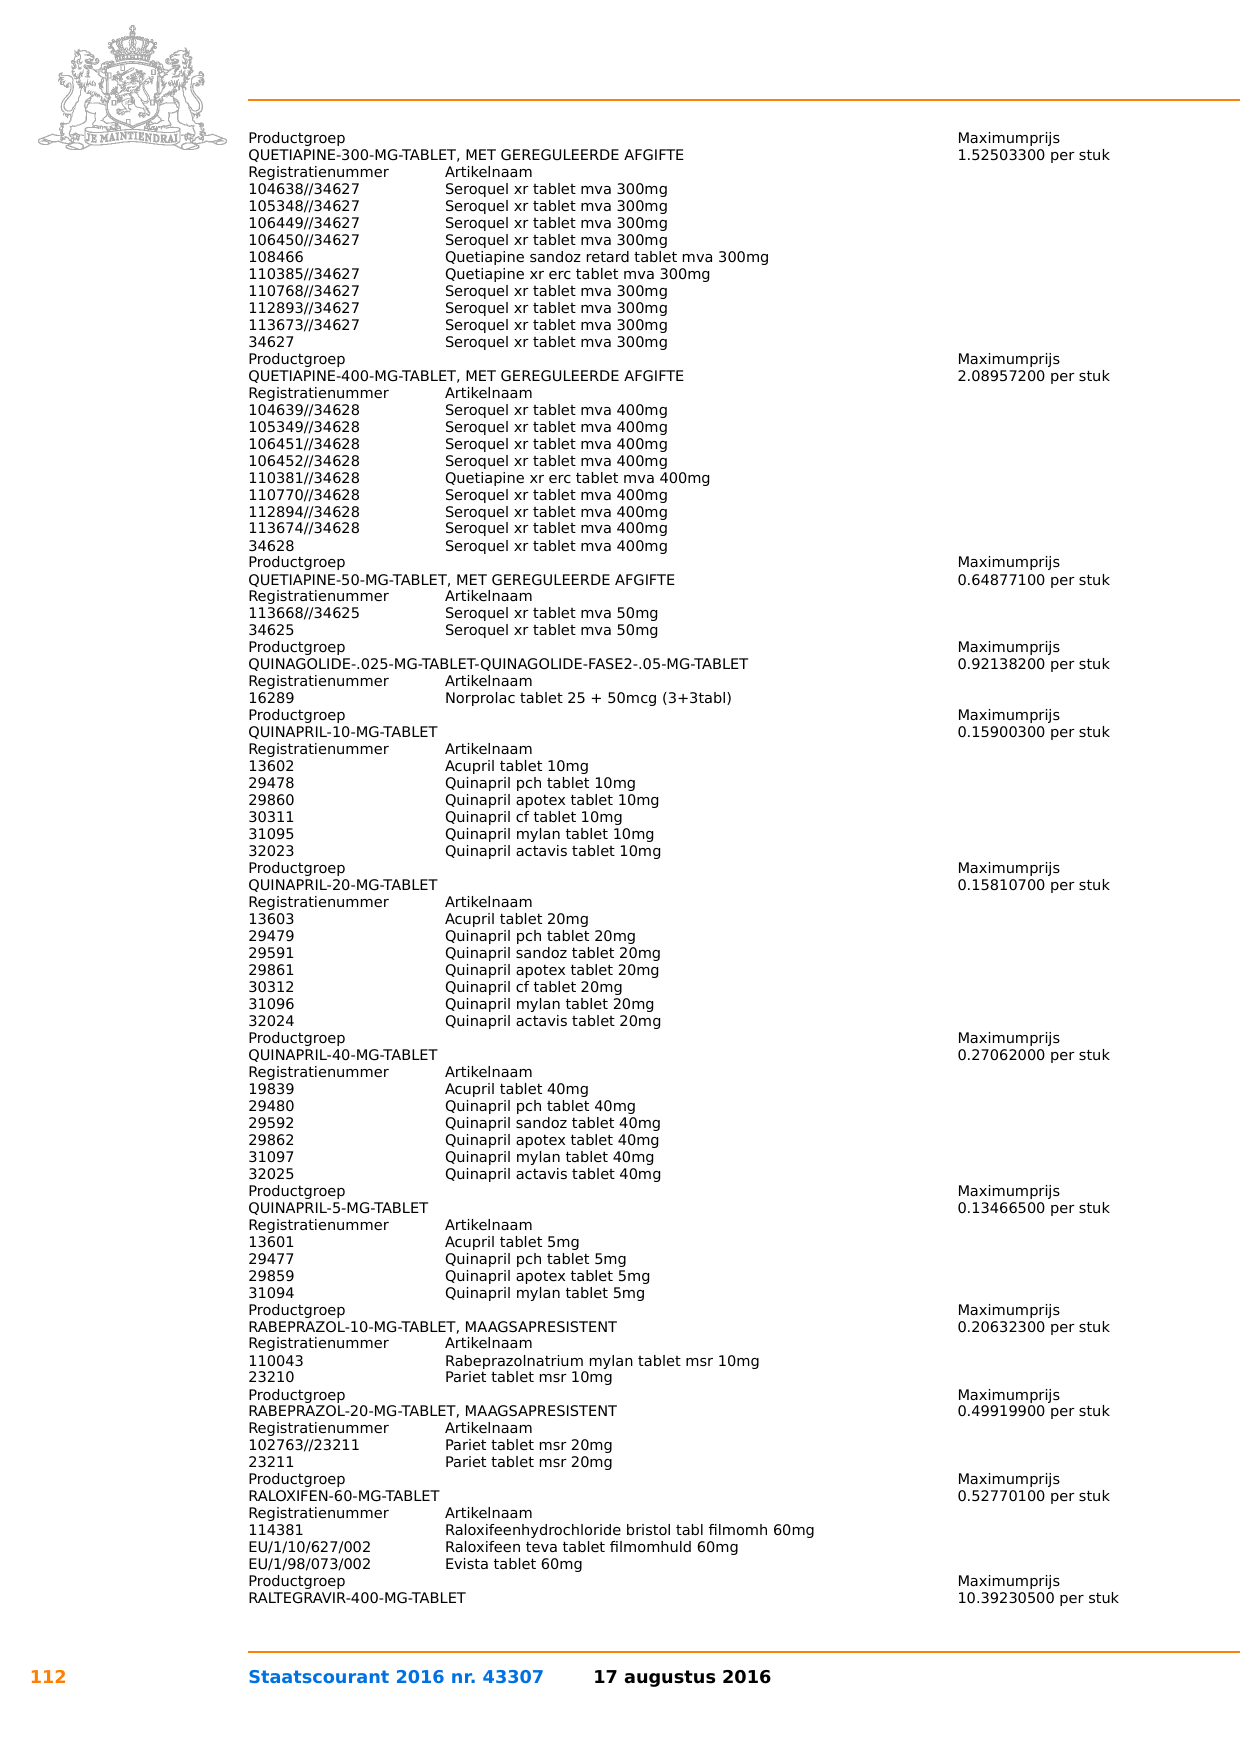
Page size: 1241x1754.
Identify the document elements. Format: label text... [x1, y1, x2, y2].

table_cell 29477 [248, 1251, 439, 1267]
table_cell Artikelnaam [439, 1335, 951, 1352]
table_cell [951, 1522, 1163, 1539]
table_cell [951, 911, 1163, 928]
table_cell Maximumprijs [951, 1573, 1163, 1590]
table_cell 106450//34627 [248, 232, 439, 249]
table_cell Quinapril pch tablet 20mg [439, 928, 951, 945]
table_cell Artikelnaam [439, 1420, 951, 1437]
table_cell [951, 1064, 1163, 1081]
table_cell 31094 [248, 1285, 439, 1301]
table_cell [951, 538, 1163, 554]
table_cell [439, 860, 951, 877]
table_cell Productgroep [248, 130, 439, 147]
table_cell Artikelnaam [439, 1217, 951, 1233]
table_cell 106449//34627 [248, 215, 439, 232]
table_cell [439, 554, 951, 571]
table_cell 104639//34628 [248, 402, 439, 418]
table_cell 29480 [248, 1098, 439, 1115]
table_cell Seroquel xr tablet mva 400mg [439, 419, 951, 436]
table_cell Productgroep [248, 1030, 439, 1047]
table_cell [951, 826, 1163, 843]
table_cell Artikelnaam [439, 673, 951, 690]
table_cell Maximumprijs [951, 1030, 1163, 1047]
table_cell 0.64877100 per stuk [951, 571, 1163, 588]
table_cell Pariet tablet msr 20mg [439, 1437, 951, 1454]
table_cell 0.52770100 per stuk [951, 1488, 1163, 1505]
table_cell Quinapril actavis tablet 10mg [439, 843, 951, 860]
table_cell 113674//34628 [248, 520, 439, 537]
table_cell Quinapril pch tablet 40mg [439, 1098, 951, 1115]
table_cell [951, 504, 1163, 520]
table_cell Quinapril mylan tablet 10mg [439, 826, 951, 843]
table_cell Raloxifeen teva tablet filmomhuld 60mg [439, 1539, 951, 1556]
table_cell [951, 453, 1163, 469]
table_cell 29862 [248, 1132, 439, 1149]
table_cell Artikelnaam [439, 1505, 951, 1522]
table_cell 29860 [248, 792, 439, 809]
table_cell 0.20632300 per stuk [951, 1319, 1163, 1335]
table_cell RALTEGRAVIR-400-MG-TABLET [248, 1590, 951, 1607]
table_cell Maximumprijs [951, 554, 1163, 571]
table_cell [951, 673, 1163, 690]
table_cell Quinapril apotex tablet 20mg [439, 962, 951, 979]
table_cell Evista tablet 60mg [439, 1556, 951, 1573]
table_cell Quinapril actavis tablet 40mg [439, 1166, 951, 1183]
table_cell Maximumprijs [951, 1471, 1163, 1488]
table_cell 110043 [248, 1353, 439, 1369]
table_cell Maximumprijs [951, 707, 1163, 724]
table_cell [951, 334, 1163, 351]
table_cell Quinapril cf tablet 20mg [439, 979, 951, 996]
table_cell 110381//34628 [248, 470, 439, 486]
table_cell 105348//34627 [248, 198, 439, 215]
table_cell [951, 1539, 1163, 1556]
table_cell [439, 1301, 951, 1318]
table_cell Registratienummer [248, 385, 439, 402]
table_cell 31095 [248, 826, 439, 843]
table_cell Productgroep [248, 1301, 439, 1318]
table_cell [951, 1437, 1163, 1454]
table_cell QUETIAPINE-50-MG-TABLET, MET GEREGULEERDE AFGIFTE [248, 571, 951, 588]
table_cell Quinapril sandoz tablet 20mg [439, 945, 951, 962]
table_cell [951, 690, 1163, 707]
table_cell [951, 436, 1163, 452]
table_cell Productgroep [248, 1471, 439, 1488]
table_cell [951, 605, 1163, 622]
table_cell Registratienummer [248, 1217, 439, 1233]
table_cell Productgroep [248, 707, 439, 724]
table_cell Maximumprijs [951, 860, 1163, 877]
table_cell 110770//34628 [248, 486, 439, 503]
table_cell EU/1/98/073/002 [248, 1556, 439, 1573]
table_cell [951, 1013, 1163, 1030]
table_cell [951, 402, 1163, 418]
table_cell 110385//34627 [248, 266, 439, 283]
table_cell Registratienummer [248, 164, 439, 181]
table_cell [951, 1234, 1163, 1251]
table_cell Productgroep [248, 554, 439, 571]
table_cell [951, 775, 1163, 792]
table_cell Seroquel xr tablet mva 400mg [439, 520, 951, 537]
table_cell Productgroep [248, 351, 439, 368]
table_cell Artikelnaam [439, 164, 951, 181]
table_cell [951, 1420, 1163, 1437]
table_cell 0.92138200 per stuk [951, 656, 1163, 673]
table_cell 114381 [248, 1522, 439, 1539]
table_cell 29479 [248, 928, 439, 945]
table_cell [951, 945, 1163, 962]
table_cell Artikelnaam [439, 741, 951, 758]
table_cell [951, 928, 1163, 945]
table_cell [951, 996, 1163, 1013]
table_cell QUETIAPINE-300-MG-TABLET, MET GEREGULEERDE AFGIFTE [248, 147, 951, 164]
table_cell Acupril tablet 40mg [439, 1081, 951, 1098]
table_cell 32023 [248, 843, 439, 860]
table_cell Quinapril cf tablet 10mg [439, 809, 951, 826]
table_cell Quinapril actavis tablet 20mg [439, 1013, 951, 1030]
table_cell [951, 283, 1163, 300]
table_cell Seroquel xr tablet mva 300mg [439, 300, 951, 317]
table_cell 31096 [248, 996, 439, 1013]
table_cell [951, 758, 1163, 775]
table_cell Artikelnaam [439, 588, 951, 605]
table_cell RALOXIFEN-60-MG-TABLET [248, 1488, 951, 1505]
table_cell 104638//34627 [248, 181, 439, 198]
table_cell Acupril tablet 20mg [439, 911, 951, 928]
table_cell 30311 [248, 809, 439, 826]
table_cell Seroquel xr tablet mva 300mg [439, 317, 951, 334]
table_cell 0.13466500 per stuk [951, 1200, 1163, 1217]
table_cell RABEPRAZOL-20-MG-TABLET, MAAGSAPRESISTENT [248, 1403, 951, 1420]
table_cell Quinapril mylan tablet 5mg [439, 1285, 951, 1301]
table_cell 34625 [248, 622, 439, 639]
table_cell [951, 520, 1163, 537]
table_cell [951, 164, 1163, 181]
table_cell Rabeprazolnatrium mylan tablet msr 10mg [439, 1353, 951, 1369]
table_cell [951, 486, 1163, 503]
table_cell Maximumprijs [951, 1386, 1163, 1403]
table_cell 34627 [248, 334, 439, 351]
table_cell 23210 [248, 1369, 439, 1386]
table_cell [951, 1454, 1163, 1471]
table_cell EU/1/10/627/002 [248, 1539, 439, 1556]
table_cell [951, 1132, 1163, 1149]
table_cell [951, 385, 1163, 402]
table_cell QUINAPRIL-40-MG-TABLET [248, 1047, 951, 1064]
table_cell [951, 1335, 1163, 1352]
table_cell Productgroep [248, 639, 439, 656]
table_cell [951, 1353, 1163, 1369]
table_cell 106452//34628 [248, 453, 439, 469]
table_cell 34628 [248, 538, 439, 554]
table_cell Registratienummer [248, 588, 439, 605]
table_cell [951, 1505, 1163, 1522]
table_cell 29478 [248, 775, 439, 792]
table_cell 30312 [248, 979, 439, 996]
table_cell Seroquel xr tablet mva 400mg [439, 504, 951, 520]
table_cell [951, 622, 1163, 639]
table_cell Seroquel xr tablet mva 300mg [439, 215, 951, 232]
table_cell Registratienummer [248, 1335, 439, 1352]
table_cell [951, 962, 1163, 979]
table_cell [439, 1573, 951, 1590]
table_cell Norprolac tablet 25 + 50mcg (3+3tabl) [439, 690, 951, 707]
table_cell 32024 [248, 1013, 439, 1030]
table_cell Seroquel xr tablet mva 400mg [439, 453, 951, 469]
table_cell Maximumprijs [951, 130, 1163, 147]
table_cell 112893//34627 [248, 300, 439, 317]
table_cell 29859 [248, 1268, 439, 1284]
table_cell Quetiapine xr erc tablet mva 400mg [439, 470, 951, 486]
table_cell [951, 1115, 1163, 1132]
table_cell 112894//34628 [248, 504, 439, 520]
table_cell [951, 249, 1163, 266]
table_cell 32025 [248, 1166, 439, 1183]
table_cell Quinapril mylan tablet 20mg [439, 996, 951, 1013]
table_cell [951, 809, 1163, 826]
table_cell [951, 1369, 1163, 1386]
table_cell [951, 979, 1163, 996]
table_cell Quinapril pch tablet 5mg [439, 1251, 951, 1267]
table_cell Seroquel xr tablet mva 300mg [439, 232, 951, 249]
table_cell 106451//34628 [248, 436, 439, 452]
table_cell 23211 [248, 1454, 439, 1471]
table_cell 102763//23211 [248, 1437, 439, 1454]
table_cell [439, 1183, 951, 1199]
table_cell 105349//34628 [248, 419, 439, 436]
table_cell Quinapril apotex tablet 10mg [439, 792, 951, 809]
table_cell Registratienummer [248, 1505, 439, 1522]
table_cell Quetiapine sandoz retard tablet mva 300mg [439, 249, 951, 266]
table_cell [951, 317, 1163, 334]
table_cell 110768//34627 [248, 283, 439, 300]
table_cell Productgroep [248, 860, 439, 877]
table_cell Registratienummer [248, 1064, 439, 1081]
table_cell 0.15900300 per stuk [951, 724, 1163, 741]
table_cell 29592 [248, 1115, 439, 1132]
table_cell QUINAPRIL-20-MG-TABLET [248, 877, 951, 894]
table_cell [951, 1149, 1163, 1166]
table_cell 29591 [248, 945, 439, 962]
table_cell [951, 741, 1163, 758]
table_cell 19839 [248, 1081, 439, 1098]
table_cell Seroquel xr tablet mva 400mg [439, 486, 951, 503]
table_cell [951, 1098, 1163, 1115]
table_cell Acupril tablet 10mg [439, 758, 951, 775]
table_cell Registratienummer [248, 1420, 439, 1437]
table_cell 10.39230500 per stuk [951, 1590, 1163, 1607]
table_cell [951, 1268, 1163, 1284]
table_cell [951, 1081, 1163, 1098]
table_cell [951, 266, 1163, 283]
table_cell QUINAPRIL-5-MG-TABLET [248, 1200, 951, 1217]
table_cell Quinapril sandoz tablet 40mg [439, 1115, 951, 1132]
table_cell 113668//34625 [248, 605, 439, 622]
table_cell [951, 894, 1163, 911]
table_cell [439, 1471, 951, 1488]
table_cell Maximumprijs [951, 1183, 1163, 1199]
table_cell Productgroep [248, 1386, 439, 1403]
table_cell Registratienummer [248, 673, 439, 690]
table_cell [951, 470, 1163, 486]
table_cell Maximumprijs [951, 639, 1163, 656]
table_cell [951, 181, 1163, 198]
table_cell [439, 1386, 951, 1403]
table_cell 31097 [248, 1149, 439, 1166]
table_cell Seroquel xr tablet mva 50mg [439, 605, 951, 622]
table_cell QUINAPRIL-10-MG-TABLET [248, 724, 951, 741]
table_cell Productgroep [248, 1573, 439, 1590]
table_cell 113673//34627 [248, 317, 439, 334]
picture [38, 25, 227, 150]
table_cell [951, 1217, 1163, 1233]
table_cell [951, 1285, 1163, 1301]
table_cell Pariet tablet msr 10mg [439, 1369, 951, 1386]
table_cell 13601 [248, 1234, 439, 1251]
table_cell [951, 198, 1163, 215]
table_cell Artikelnaam [439, 1064, 951, 1081]
table_cell 0.27062000 per stuk [951, 1047, 1163, 1064]
table_cell [439, 707, 951, 724]
table_cell QUINAGOLIDE-.025-MG-TABLET-QUINAGOLIDE-FASE2-.05-MG-TABLET [248, 656, 951, 673]
table_cell RABEPRAZOL-10-MG-TABLET, MAAGSAPRESISTENT [248, 1319, 951, 1335]
table_cell 1.52503300 per stuk [951, 147, 1163, 164]
table_cell [439, 351, 951, 368]
table_cell Artikelnaam [439, 385, 951, 402]
table_cell [951, 300, 1163, 317]
table_cell Seroquel xr tablet mva 400mg [439, 538, 951, 554]
table_cell 13603 [248, 911, 439, 928]
table_cell 13602 [248, 758, 439, 775]
table_cell Seroquel xr tablet mva 50mg [439, 622, 951, 639]
table_cell Seroquel xr tablet mva 300mg [439, 181, 951, 198]
table_cell Quetiapine xr erc tablet mva 300mg [439, 266, 951, 283]
table_cell Acupril tablet 5mg [439, 1234, 951, 1251]
table_cell [951, 1556, 1163, 1573]
table_cell Seroquel xr tablet mva 300mg [439, 283, 951, 300]
table_cell 0.15810700 per stuk [951, 877, 1163, 894]
table_cell 108466 [248, 249, 439, 266]
table_cell Pariet tablet msr 20mg [439, 1454, 951, 1471]
table_cell Seroquel xr tablet mva 300mg [439, 198, 951, 215]
table_cell Quinapril apotex tablet 5mg [439, 1268, 951, 1284]
table_cell Maximumprijs [951, 351, 1163, 368]
table_cell [951, 1251, 1163, 1267]
table_cell [951, 215, 1163, 232]
table_cell [951, 1166, 1163, 1183]
table_cell [951, 232, 1163, 249]
table_cell [439, 130, 951, 147]
table_cell [439, 1030, 951, 1047]
table_cell Seroquel xr tablet mva 300mg [439, 334, 951, 351]
table_cell [439, 639, 951, 656]
table_cell 0.49919900 per stuk [951, 1403, 1163, 1420]
table_cell Registratienummer [248, 894, 439, 911]
table_cell Seroquel xr tablet mva 400mg [439, 436, 951, 452]
table_cell [951, 792, 1163, 809]
table_cell Productgroep [248, 1183, 439, 1199]
table_cell Raloxifeenhydrochloride bristol tabl filmomh 60mg [439, 1522, 951, 1539]
table_cell 29861 [248, 962, 439, 979]
table_cell [951, 588, 1163, 605]
table_cell [951, 843, 1163, 860]
table_cell Maximumprijs [951, 1301, 1163, 1318]
table_cell Quinapril apotex tablet 40mg [439, 1132, 951, 1149]
table_cell Registratienummer [248, 741, 439, 758]
table_cell 2.08957200 per stuk [951, 368, 1163, 384]
table_cell Quinapril pch tablet 10mg [439, 775, 951, 792]
table_cell Artikelnaam [439, 894, 951, 911]
table_cell 16289 [248, 690, 439, 707]
table_cell Seroquel xr tablet mva 400mg [439, 402, 951, 418]
table_cell QUETIAPINE-400-MG-TABLET, MET GEREGULEERDE AFGIFTE [248, 368, 951, 384]
table_cell Quinapril mylan tablet 40mg [439, 1149, 951, 1166]
table_cell [951, 419, 1163, 436]
